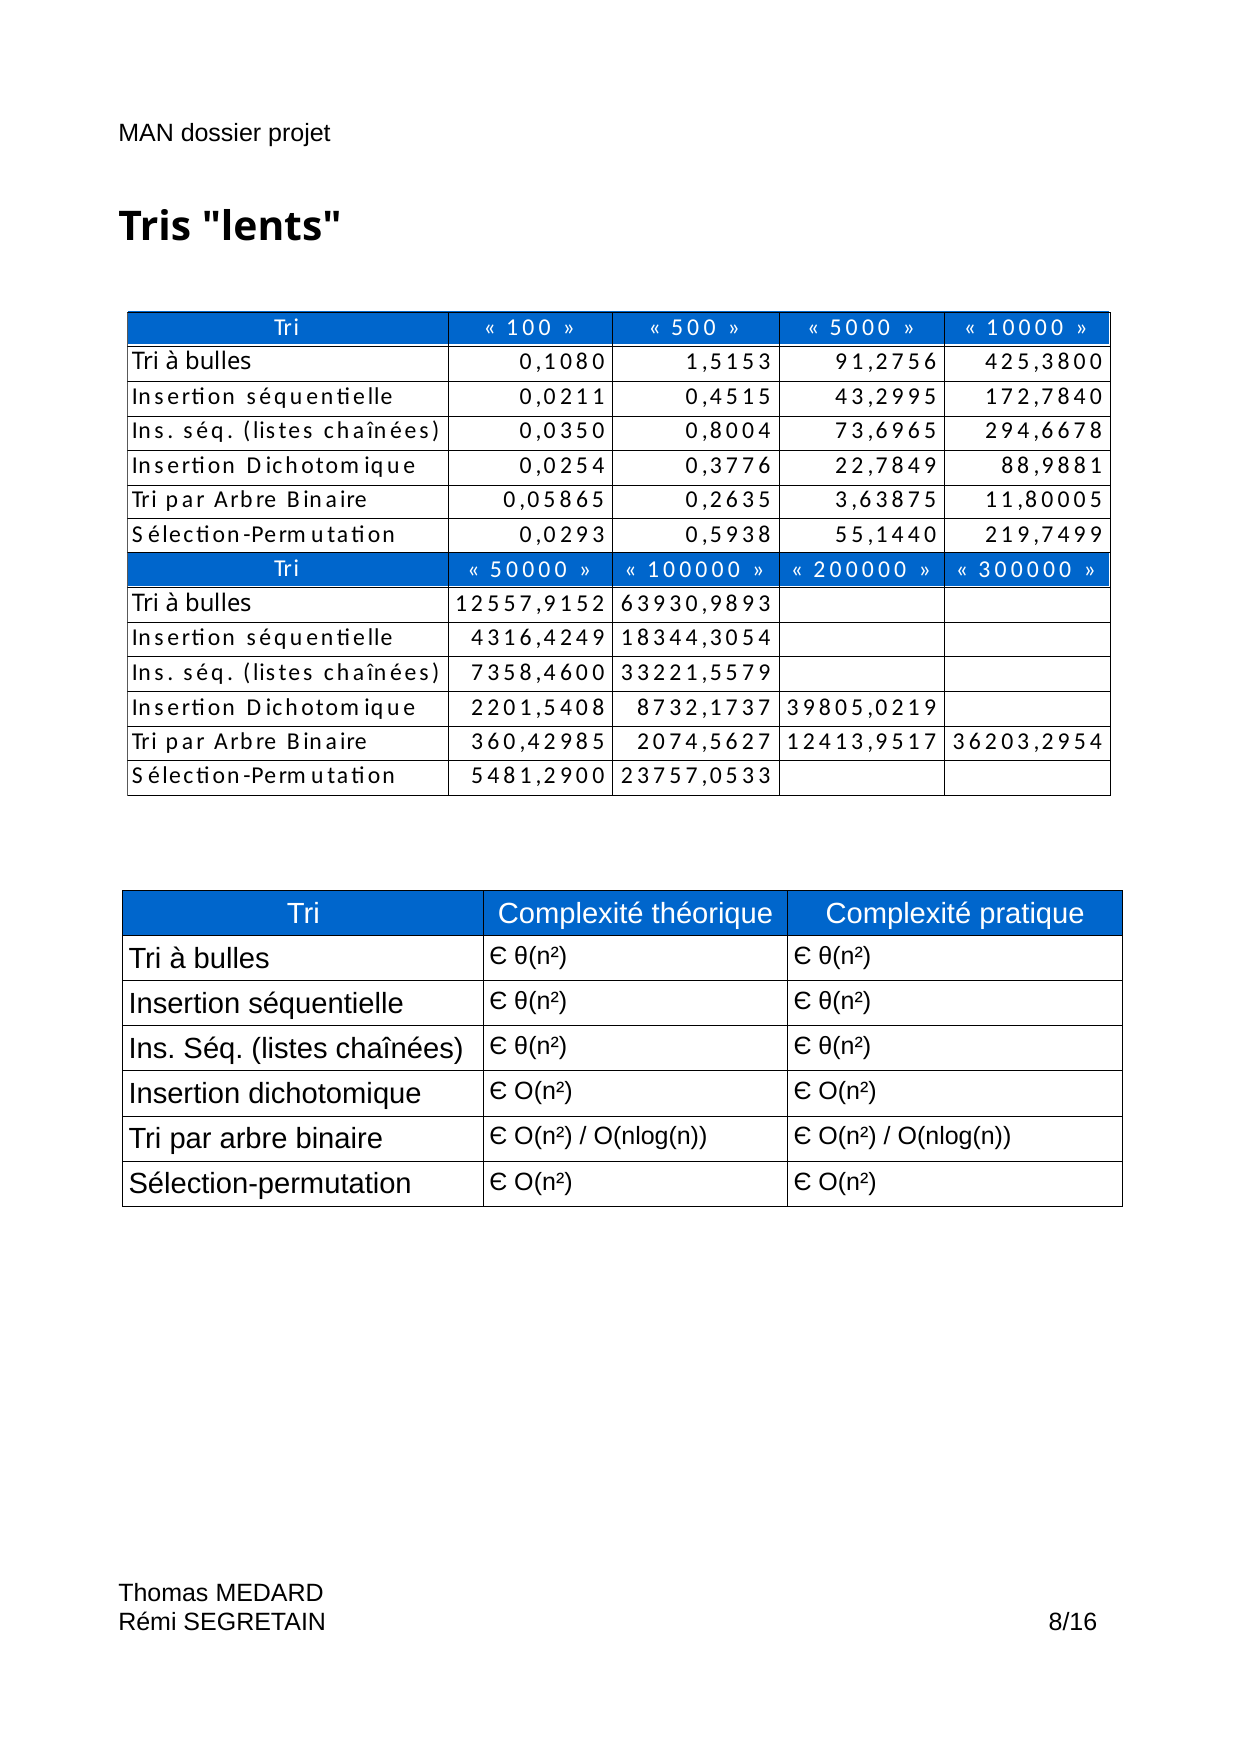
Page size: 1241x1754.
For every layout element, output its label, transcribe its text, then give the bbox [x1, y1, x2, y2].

table_cell Є θ(n²) [788, 1026, 1122, 1070]
table_cell Є O(n²) [484, 1071, 787, 1116]
table_cell Sélection-permutation [123, 1162, 483, 1206]
table_cell Є O(n²) [484, 1162, 787, 1206]
table_cell Є O(n²) [788, 1162, 1122, 1206]
table_cell Є O(n²) / O(nlog(n)) [484, 1117, 787, 1161]
table_cell Insertion séquentielle [123, 981, 483, 1025]
table_cell Є O(n²) [788, 1071, 1122, 1116]
subtitle Tris "lents" [118, 197, 1122, 253]
table_cell Є θ(n²) [788, 936, 1122, 980]
table_cell Є θ(n²) [788, 981, 1122, 1025]
table_header Complexité pratique [788, 891, 1122, 935]
table_cell Tri à bulles [123, 936, 483, 980]
table_cell Insertion dichotomique [123, 1071, 483, 1116]
table_cell Є O(n²) / O(nlog(n)) [788, 1117, 1122, 1161]
table_cell Є θ(n²) [484, 936, 787, 980]
table_header Complexité théorique [484, 891, 787, 935]
table_header Tri [123, 891, 483, 935]
table_cell Tri par arbre binaire [123, 1117, 483, 1161]
table_cell Є θ(n²) [484, 981, 787, 1025]
table_cell Є θ(n²) [484, 1026, 787, 1070]
table_cell Ins. Séq. (listes chaînées) [123, 1026, 483, 1070]
